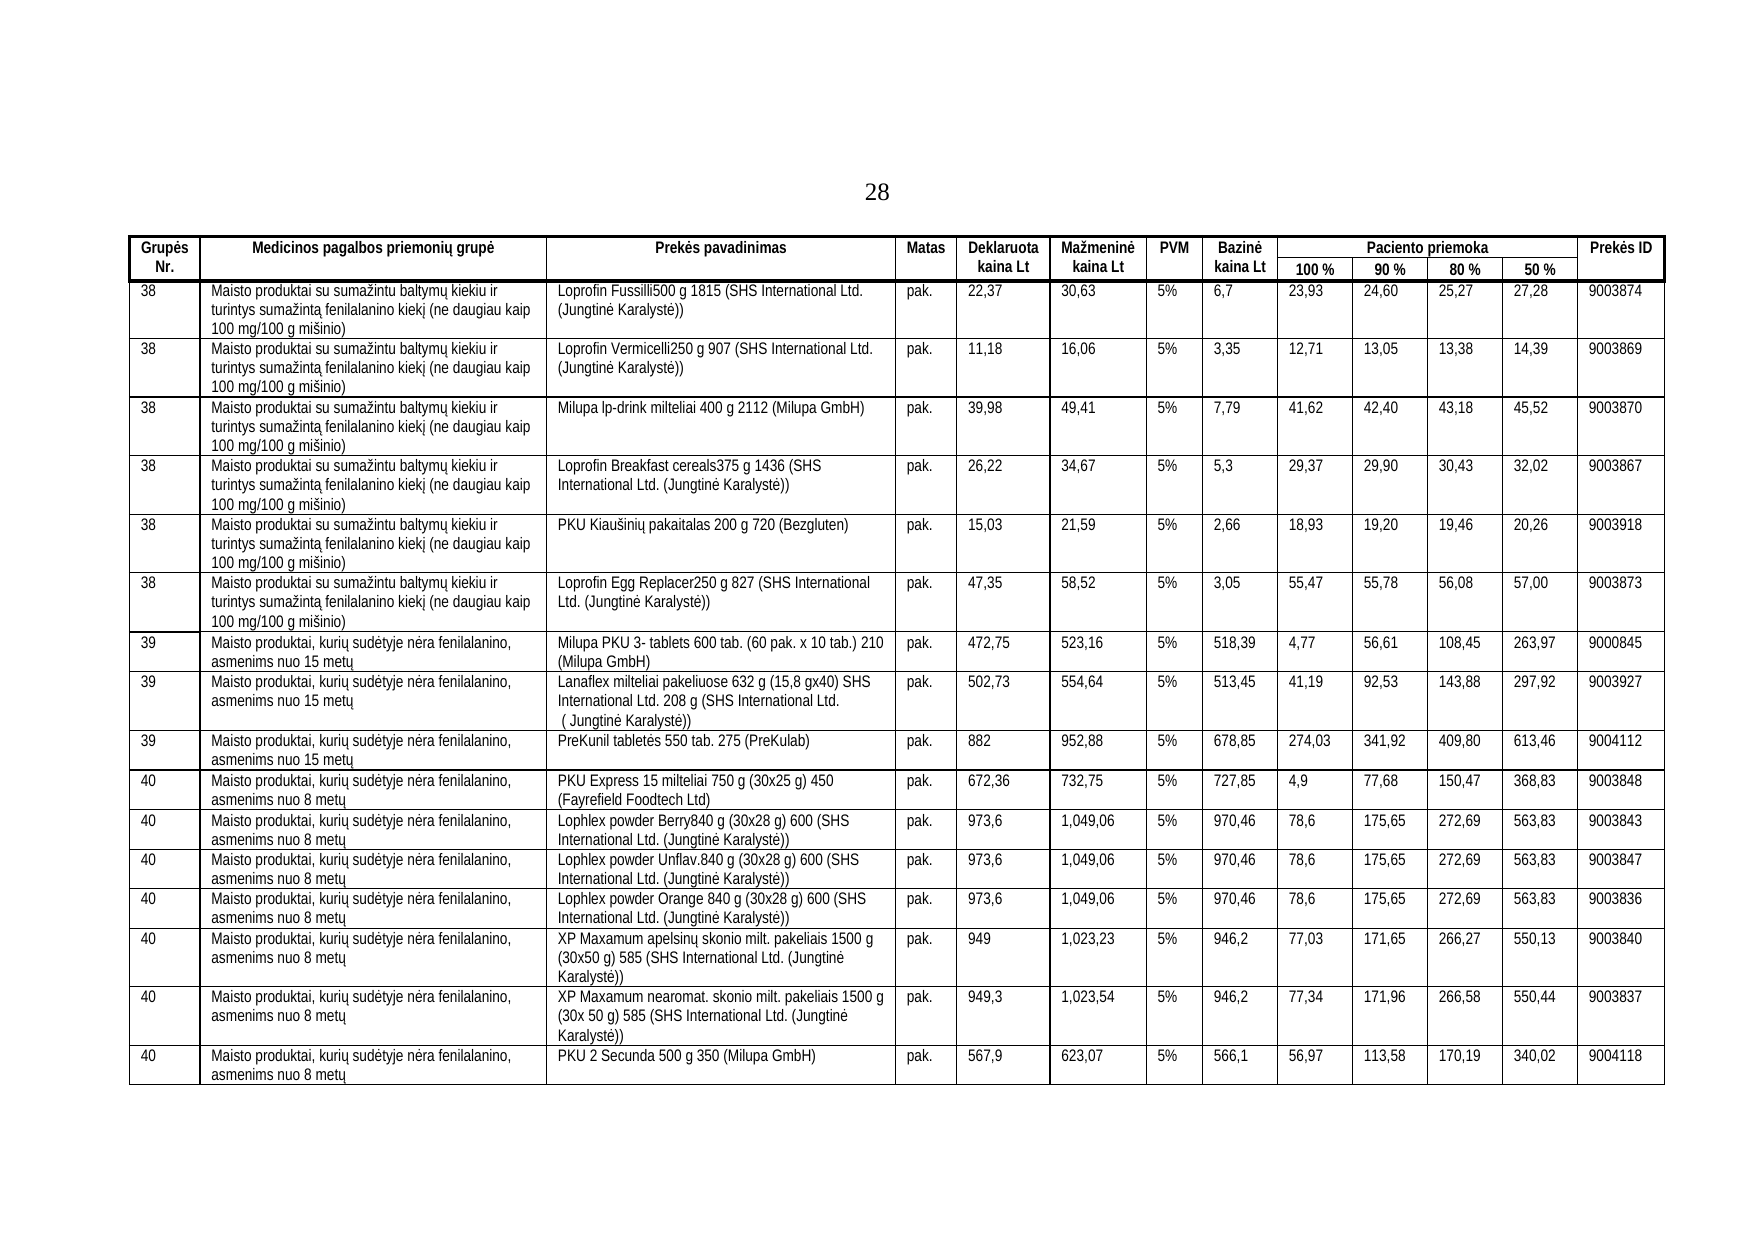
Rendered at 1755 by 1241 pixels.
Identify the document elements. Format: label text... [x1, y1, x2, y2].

table_cell 39 [130, 731, 199, 769]
table_cell 9000845 [1578, 632, 1664, 671]
table_cell 9003927 [1578, 672, 1664, 729]
table_cell 5,3 [1203, 456, 1277, 513]
table_cell PKU Express 15 milteliai 750 g (30x25 g) 450 (Fayrefield Foodtech Ltd) [547, 771, 895, 809]
table_cell pak. [896, 810, 956, 849]
table_cell pak. [896, 929, 956, 986]
table_cell 9003874 [1578, 283, 1664, 338]
table_cell Milupa lp-drink milteliai 400 g 2112 (Milupa GmbH) [547, 398, 895, 455]
table_cell 45,52 [1503, 398, 1577, 455]
table_header Bazinė kaina Lt [1203, 238, 1277, 279]
table_cell 297,92 [1503, 672, 1577, 729]
table_cell 90 % [1353, 258, 1427, 279]
table_cell 77,68 [1353, 771, 1427, 809]
table_cell 3,35 [1203, 339, 1277, 396]
table_cell pak. [896, 515, 956, 572]
table_cell 4,9 [1278, 771, 1352, 809]
table_cell 5% [1147, 850, 1202, 888]
table_cell 34,67 [1051, 456, 1146, 513]
table_cell 727,85 [1203, 771, 1277, 809]
table_cell 7,79 [1203, 398, 1277, 455]
table_cell 9003840 [1578, 929, 1664, 986]
table_cell 513,45 [1203, 672, 1277, 729]
table_cell Maisto produktai, kurių sudėtyje nėra fenilalanino, asmenims nuo 8 metų [201, 810, 546, 849]
table_cell 973,6 [957, 850, 1049, 888]
table_cell 78,6 [1278, 889, 1352, 927]
table_cell 949,3 [957, 987, 1049, 1044]
table_cell 970,46 [1203, 810, 1277, 849]
table_cell 623,07 [1051, 1046, 1146, 1084]
table_cell 613,46 [1503, 731, 1577, 769]
table_cell 38 [130, 398, 199, 455]
table_cell 1,049,06 [1051, 810, 1146, 849]
table_cell 9003848 [1578, 771, 1664, 809]
table_cell 175,65 [1353, 889, 1427, 927]
table_cell Maisto produktai su sumažintu baltymų kiekiu ir turintys sumažintą fenilalanino kiekį (ne daugiau kaip 100 mg/100 g mišinio) [201, 573, 546, 631]
table_cell 518,39 [1203, 632, 1277, 671]
table_cell 39,98 [957, 398, 1049, 455]
table_cell 16,06 [1051, 339, 1146, 396]
table_cell pak. [896, 771, 956, 809]
table_cell 9003867 [1578, 456, 1664, 513]
table_cell 949 [957, 929, 1049, 986]
table_cell 678,85 [1203, 731, 1277, 769]
table_cell 40 [130, 1046, 199, 1084]
table_cell 150,47 [1428, 771, 1502, 809]
table_cell 13,38 [1428, 339, 1502, 396]
table_cell pak. [896, 672, 956, 729]
table_cell 40 [130, 810, 199, 849]
table_cell 563,83 [1503, 850, 1577, 888]
table_cell 5% [1147, 929, 1202, 986]
table_cell 368,83 [1503, 771, 1577, 809]
table_header Prekės pavadinimas [547, 238, 895, 279]
table_cell pak. [896, 850, 956, 888]
table_cell 171,96 [1353, 987, 1427, 1044]
table_cell 2,66 [1203, 515, 1277, 572]
table_cell 43,18 [1428, 398, 1502, 455]
table_cell 266,27 [1428, 929, 1502, 986]
table_cell 266,58 [1428, 987, 1502, 1044]
table_cell 55,78 [1353, 573, 1427, 631]
table_cell 1,023,23 [1051, 929, 1146, 986]
table_cell 40 [130, 987, 199, 1044]
table_cell Maisto produktai, kurių sudėtyje nėra fenilalanino, asmenims nuo 8 metų [201, 771, 546, 809]
table_cell 77,34 [1278, 987, 1352, 1044]
table_cell Lophlex powder Berry840 g (30x28 g) 600 (SHS International Ltd. (Jungtinė Karalystė)) [547, 810, 895, 849]
table_cell 25,27 [1428, 283, 1502, 338]
table_cell 952,88 [1051, 731, 1146, 769]
table_cell 92,53 [1353, 672, 1427, 729]
table_cell 9003918 [1578, 515, 1664, 572]
table_cell 32,02 [1503, 456, 1577, 513]
table_cell 18,93 [1278, 515, 1352, 572]
table_cell 12,71 [1278, 339, 1352, 396]
table_cell 26,22 [957, 456, 1049, 513]
table_cell 175,65 [1353, 810, 1427, 849]
table_cell 1,049,06 [1051, 850, 1146, 888]
table_cell 39 [130, 633, 199, 671]
table_header Paciento priemoka [1278, 238, 1577, 257]
table_cell 5% [1147, 632, 1202, 671]
table_cell 6,7 [1203, 283, 1277, 338]
table_cell Maisto produktai, kurių sudėtyje nėra fenilalanino, asmenims nuo 15 metų [201, 632, 546, 671]
table_cell 78,6 [1278, 810, 1352, 849]
table_cell pak. [896, 632, 956, 671]
table_cell 973,6 [957, 810, 1049, 849]
table_cell 5% [1147, 889, 1202, 927]
table_cell 14,39 [1503, 339, 1577, 396]
table_cell 9004112 [1578, 731, 1664, 769]
table_cell 550,13 [1503, 929, 1577, 986]
table_cell 30,63 [1051, 283, 1146, 338]
table_cell 263,97 [1503, 632, 1577, 671]
table_cell Maisto produktai su sumažintu baltymų kiekiu ir turintys sumažintą fenilalanino kiekį (ne daugiau kaip 100 mg/100 g mišinio) [201, 398, 546, 455]
table_cell 9003847 [1578, 850, 1664, 888]
table_cell Lanaflex milteliai pakeliuose 632 g (15,8 gx40) SHS International Ltd. 208 g (SHS International Ltd. ( Jungtinė Karalystė)) [547, 672, 895, 729]
table_cell Maisto produktai, kurių sudėtyje nėra fenilalanino, asmenims nuo 8 metų [201, 929, 546, 986]
table_cell PKU 2 Secunda 500 g 350 (Milupa GmbH) [547, 1046, 895, 1084]
table_cell 563,83 [1503, 889, 1577, 927]
table_cell 56,61 [1353, 632, 1427, 671]
table_cell 170,19 [1428, 1046, 1502, 1084]
table_cell 5% [1147, 1046, 1202, 1084]
table_cell 5% [1147, 771, 1202, 809]
table_cell 4,77 [1278, 632, 1352, 671]
table_cell 143,88 [1428, 672, 1502, 729]
table_header Matas [896, 238, 956, 279]
table_cell 9003873 [1578, 573, 1664, 631]
table_cell 274,03 [1278, 731, 1352, 769]
table_cell 1,023,54 [1051, 987, 1146, 1044]
table_cell 38 [130, 339, 199, 396]
table_cell 77,03 [1278, 929, 1352, 986]
table_cell 47,35 [957, 573, 1049, 631]
table_cell 21,59 [1051, 515, 1146, 572]
table_cell 882 [957, 731, 1049, 769]
table_cell 30,43 [1428, 456, 1502, 513]
table_cell 5% [1147, 339, 1202, 396]
table_cell 272,69 [1428, 810, 1502, 849]
table_cell 23,93 [1278, 283, 1352, 338]
table_cell pak. [896, 456, 956, 513]
table_cell 41,62 [1278, 398, 1352, 455]
table_cell 56,08 [1428, 573, 1502, 631]
table_cell 970,46 [1203, 889, 1277, 927]
table_cell pak. [896, 398, 956, 455]
table_cell 19,46 [1428, 515, 1502, 572]
table_cell pak. [896, 987, 956, 1044]
table_cell XP Maxamum apelsinų skonio milt. pakeliais 1500 g (30x50 g) 585 (SHS International Ltd. (Jungtinė Karalystė)) [547, 929, 895, 986]
table_cell 56,97 [1278, 1046, 1352, 1084]
table_cell 38 [130, 573, 199, 631]
table_cell 9003869 [1578, 339, 1664, 396]
table_cell 566,1 [1203, 1046, 1277, 1084]
table_cell Lophlex powder Orange 840 g (30x28 g) 600 (SHS International Ltd. (Jungtinė Karalystė)) [547, 889, 895, 927]
table_cell PreKunil tabletės 550 tab. 275 (PreKulab) [547, 731, 895, 769]
table_cell 42,40 [1353, 398, 1427, 455]
table_cell 5% [1147, 810, 1202, 849]
table_cell 563,83 [1503, 810, 1577, 849]
table_cell 108,45 [1428, 632, 1502, 671]
table_cell 50 % [1503, 258, 1577, 279]
table_cell 55,47 [1278, 573, 1352, 631]
table_cell 9003837 [1578, 987, 1664, 1044]
table_cell 19,20 [1353, 515, 1427, 572]
table_cell 100 % [1278, 258, 1352, 279]
table_cell Maisto produktai, kurių sudėtyje nėra fenilalanino, asmenims nuo 8 metų [201, 987, 546, 1044]
table_cell 341,92 [1353, 731, 1427, 769]
table_cell Loprofin Breakfast cereals375 g 1436 (SHS International Ltd. (Jungtinė Karalystė)) [547, 456, 895, 513]
table_header Prekės ID [1578, 238, 1663, 279]
table_cell 523,16 [1051, 632, 1146, 671]
table_cell 567,9 [957, 1046, 1049, 1084]
table_cell 49,41 [1051, 398, 1146, 455]
table_cell 41,19 [1278, 672, 1352, 729]
table_cell 58,52 [1051, 573, 1146, 631]
table_cell 40 [130, 850, 199, 888]
table_cell Loprofin Vermicelli250 g 907 (SHS International Ltd. (Jungtinė Karalystė)) [547, 339, 895, 396]
table_cell 409,80 [1428, 731, 1502, 769]
table_cell PKU Kiaušinių pakaitalas 200 g 720 (Bezgluten) [547, 515, 895, 572]
table_cell 29,90 [1353, 456, 1427, 513]
table_cell 38 [130, 283, 199, 338]
table_cell 3,05 [1203, 573, 1277, 631]
table_cell 171,65 [1353, 929, 1427, 986]
table_cell 5% [1147, 731, 1202, 769]
table_cell 9003843 [1578, 810, 1664, 849]
table_cell Maisto produktai, kurių sudėtyje nėra fenilalanino, asmenims nuo 15 metų [201, 731, 546, 769]
table_cell 57,00 [1503, 573, 1577, 631]
table_cell 22,37 [957, 283, 1049, 338]
table_cell 11,18 [957, 339, 1049, 396]
table_cell Maisto produktai, kurių sudėtyje nėra fenilalanino, asmenims nuo 15 metų [201, 672, 546, 729]
table_cell 5% [1147, 515, 1202, 572]
table_cell XP Maxamum nearomat. skonio milt. pakeliais 1500 g (30x 50 g) 585 (SHS International Ltd. (Jungtinė Karalystė)) [547, 987, 895, 1044]
table_cell 946,2 [1203, 929, 1277, 986]
table_cell pak. [896, 339, 956, 396]
table_cell 15,03 [957, 515, 1049, 572]
table_cell pak. [896, 731, 956, 769]
table_cell 9004118 [1578, 1046, 1664, 1084]
table_cell 113,58 [1353, 1046, 1427, 1084]
table_cell pak. [896, 889, 956, 927]
table_cell Milupa PKU 3- tablets 600 tab. (60 pak. x 10 tab.) 210 (Milupa GmbH) [547, 632, 895, 671]
table_cell 5% [1147, 283, 1202, 338]
table_cell Loprofin Fussilli500 g 1815 (SHS International Ltd. (Jungtinė Karalystė)) [547, 283, 895, 338]
table_cell 40 [130, 889, 199, 927]
table_cell 5% [1147, 398, 1202, 455]
table_cell Maisto produktai su sumažintu baltymų kiekiu ir turintys sumažintą fenilalanino kiekį (ne daugiau kaip 100 mg/100 g mišinio) [201, 283, 546, 338]
table_cell Maisto produktai, kurių sudėtyje nėra fenilalanino, asmenims nuo 8 metų [201, 1046, 546, 1084]
table_cell 5% [1147, 573, 1202, 631]
table_cell 502,73 [957, 672, 1049, 729]
table_cell 340,02 [1503, 1046, 1577, 1084]
table_header Grupės Nr. [131, 238, 199, 279]
table_header PVM [1147, 238, 1202, 279]
table_cell 29,37 [1278, 456, 1352, 513]
table_cell Maisto produktai su sumažintu baltymų kiekiu ir turintys sumažintą fenilalanino kiekį (ne daugiau kaip 100 mg/100 g mišinio) [201, 515, 546, 572]
table_cell Loprofin Egg Replacer250 g 827 (SHS International Ltd. (Jungtinė Karalystė)) [547, 573, 895, 631]
table_cell 13,05 [1353, 339, 1427, 396]
table_header Mažmeninė kaina Lt [1051, 238, 1146, 279]
table_cell 472,75 [957, 632, 1049, 671]
table_cell 175,65 [1353, 850, 1427, 888]
table_cell Maisto produktai su sumažintu baltymų kiekiu ir turintys sumažintą fenilalanino kiekį (ne daugiau kaip 100 mg/100 g mišinio) [201, 456, 546, 513]
table_cell 672,36 [957, 771, 1049, 809]
table_cell 38 [130, 515, 199, 572]
table_cell Maisto produktai, kurių sudėtyje nėra fenilalanino, asmenims nuo 8 metų [201, 889, 546, 927]
table_cell 5% [1147, 987, 1202, 1044]
table_cell 9003870 [1578, 398, 1664, 455]
table_cell 732,75 [1051, 771, 1146, 809]
table_cell 554,64 [1051, 672, 1146, 729]
table_cell 78,6 [1278, 850, 1352, 888]
table_cell Lophlex powder Unflav.840 g (30x28 g) 600 (SHS International Ltd. (Jungtinė Karalystė)) [547, 850, 895, 888]
table_cell 80 % [1428, 258, 1502, 279]
table_cell 946,2 [1203, 987, 1277, 1044]
table_cell 27,28 [1503, 283, 1577, 338]
table_cell 40 [130, 929, 199, 986]
table_cell 38 [130, 456, 199, 513]
table_cell 5% [1147, 672, 1202, 729]
table_cell pak. [896, 573, 956, 631]
table_cell 272,69 [1428, 850, 1502, 888]
table_cell 550,44 [1503, 987, 1577, 1044]
table_header Deklaruota kaina Lt [957, 238, 1049, 279]
table_cell 1,049,06 [1051, 889, 1146, 927]
table_cell 20,26 [1503, 515, 1577, 572]
table_cell pak. [896, 1046, 956, 1084]
table_cell 272,69 [1428, 889, 1502, 927]
table_cell 39 [130, 672, 199, 729]
table_cell Maisto produktai su sumažintu baltymų kiekiu ir turintys sumažintą fenilalanino kiekį (ne daugiau kaip 100 mg/100 g mišinio) [201, 339, 546, 396]
table_cell 970,46 [1203, 850, 1277, 888]
table_cell 5% [1147, 456, 1202, 513]
table_cell Maisto produktai, kurių sudėtyje nėra fenilalanino, asmenims nuo 8 metų [201, 850, 546, 888]
table_cell pak. [896, 283, 956, 338]
table_cell 973,6 [957, 889, 1049, 927]
table_cell 40 [130, 771, 199, 809]
table_header Medicinos pagalbos priemonių grupė [201, 238, 546, 279]
table_cell 24,60 [1353, 283, 1427, 338]
table_cell 9003836 [1578, 889, 1664, 927]
